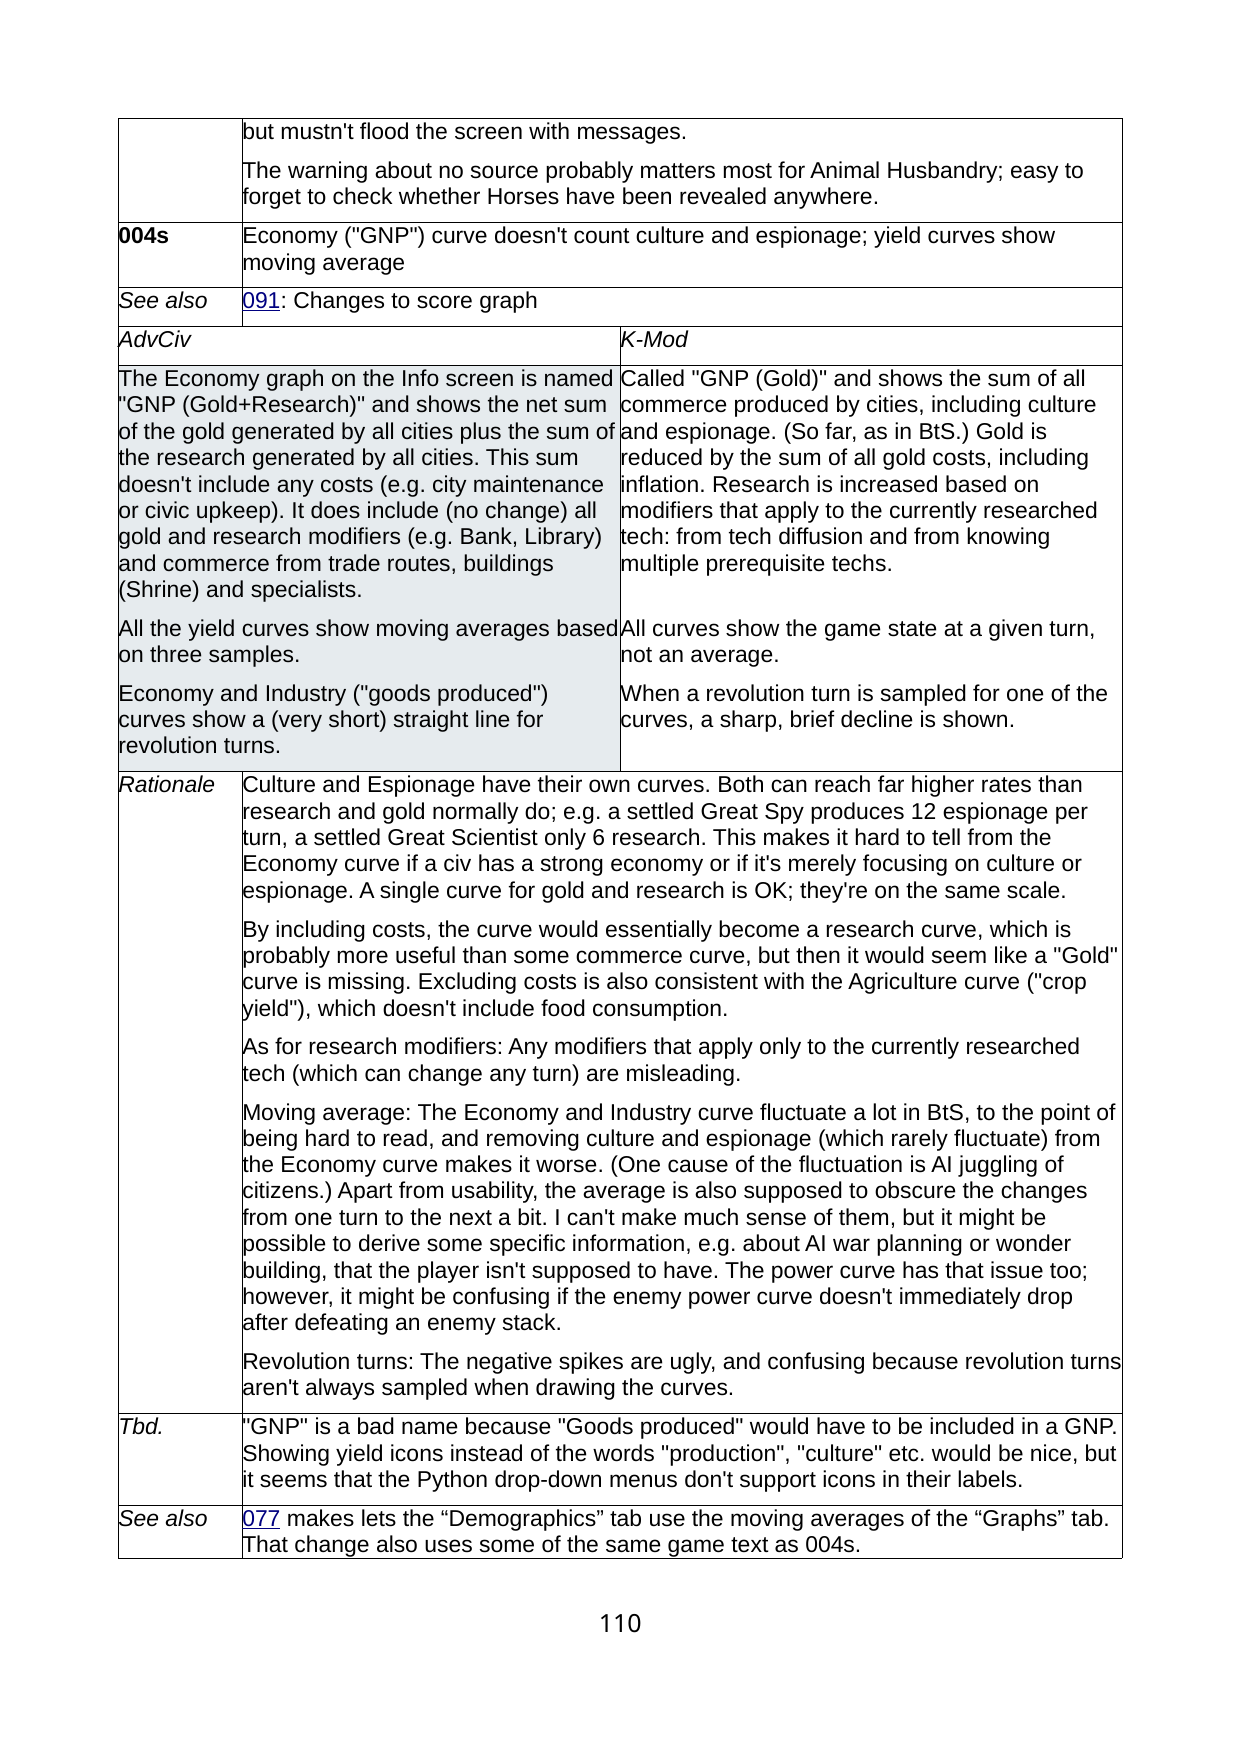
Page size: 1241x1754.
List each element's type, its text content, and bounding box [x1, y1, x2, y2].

table_cell See also [119, 1506, 242, 1557]
table_cell Called "GNP (Gold)" and shows the sum of all commerce produced by cities, including culture and espionage. (So far, as in BtS.) Gold is reduced by the sum of all gold costs, including inflation. Research is increased based on modifiers that apply to the currently researched tech: from tech diffusion and from knowing multiple prerequisite techs. All curves show the game state at a given turn, not an average. When a revolution turn is sampled for one of the curves, a sharp, brief decline is shown. [621, 366, 1122, 771]
table_cell 091: Changes to score graph [243, 288, 1122, 326]
table_cell 004s [119, 223, 242, 287]
table_cell Rationale [119, 772, 242, 1413]
table_cell AdvCiv [119, 327, 620, 365]
table_cell 077 makes lets the “Demographics” tab use the moving averages of the “Graphs” tab. That change also uses some of the same game text as 004s. [243, 1506, 1122, 1557]
table_cell K-Mod [621, 327, 1122, 365]
table_cell "GNP" is a bad name because "Goods produced" would have to be included in a GNP. Showing yield icons instead of the words "production", "culture" etc. would be nice, but it seems that the Python drop-down menus don't support icons in their labels. [243, 1414, 1122, 1505]
table_cell Culture and Espionage have their own curves. Both can reach far higher rates than research and gold normally do; e.g. a settled Great Spy produces 12 espionage per turn, a settled Great Scientist only 6 research. This makes it hard to tell from the Economy curve if a civ has a strong economy or if it's merely focusing on culture or espionage. A single curve for gold and research is OK; they're on the same scale. By including costs, the curve would essentially become a research curve, which is probably more useful than some commerce curve, but then it would seem like a "Gold" curve is missing. Excluding costs is also consistent with the Agriculture curve ("crop yield"), which doesn't include food consumption. As for research modifiers: Any modifiers that apply only to the currently researched tech (which can change any turn) are misleading. Moving average: The Economy and Industry curve fluctuate a lot in BtS, to the point of being hard to read, and removing culture and espionage (which rarely fluctuate) from the Economy curve makes it worse. (One cause of the fluctuation is AI juggling of citizens.) Apart from usability, the average is also supposed to obscure the changes from one turn to the next a bit. I can't make much sense of them, but it might be possible to derive some specific information, e.g. about AI war planning or wonder building, that the player isn't supposed to have. The power curve has that issue too; however, it might be confusing if the enemy power curve doesn't immediately drop after defeating an enemy stack. Revolution turns: The negative spikes are ugly, and confusing because revolution turns aren't always sampled when drawing the curves. [243, 772, 1122, 1413]
table_cell Economy ("GNP") curve doesn't count culture and espionage; yield curves show moving average [243, 223, 1122, 287]
table_cell [119, 119, 242, 222]
table_cell See also [119, 288, 242, 326]
table_cell The Economy graph on the Info screen is named "GNP (Gold+Research)" and shows the net sum of the gold generated by all cities plus the sum of the research generated by all cities. This sum doesn't include any costs (e.g. city maintenance or civic upkeep). It does include (no change) all gold and research modifiers (e.g. Bank, Library) and commerce from trade routes, buildings (Shrine) and specialists. All the yield curves show moving averages based on three samples. Economy and Industry ("goods produced") curves show a (very short) straight line for revolution turns. [119, 366, 620, 771]
table_cell Tbd. [119, 1414, 242, 1505]
table_cell but mustn't flood the screen with messages. The warning about no source probably matters most for Animal Husbandry; easy to forget to check whether Horses have been revealed anywhere. [243, 119, 1122, 222]
